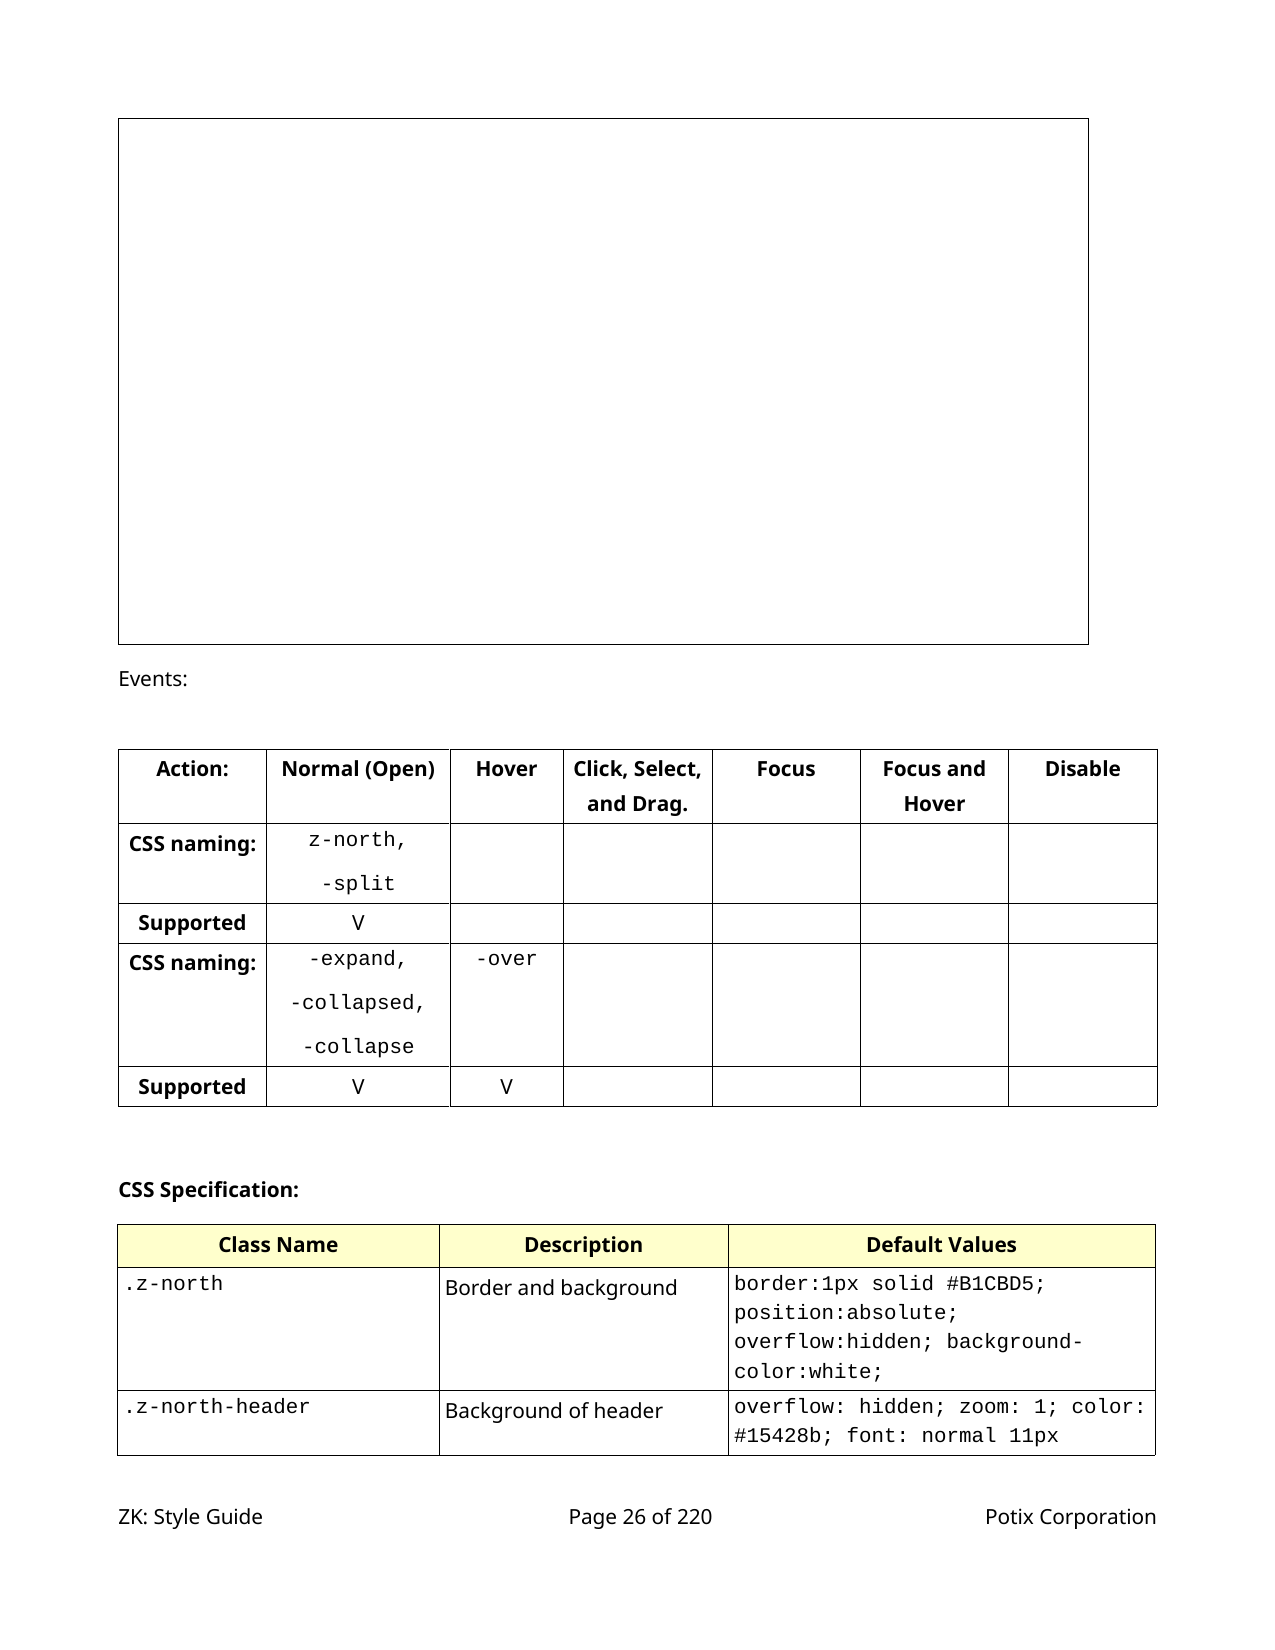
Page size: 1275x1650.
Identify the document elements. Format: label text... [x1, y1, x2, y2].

table_header Focus [713, 750, 860, 823]
table_cell [564, 944, 712, 1066]
table_cell [861, 944, 1008, 1066]
table_header Hover [451, 750, 563, 823]
table_cell [861, 904, 1008, 943]
table_cell Supported [119, 904, 266, 943]
table_cell [713, 904, 860, 943]
text Events: [118, 664, 1157, 728]
table_cell Background of header [440, 1391, 728, 1455]
table_cell [861, 824, 1008, 903]
table_header Click, Select, and Drag. [564, 750, 712, 823]
table_cell -expand, -collapsed, -collapse [267, 944, 449, 1066]
table_cell [451, 904, 563, 943]
table_cell V [267, 904, 449, 943]
table_header Normal (Open) [267, 750, 449, 823]
table_cell [713, 1067, 860, 1106]
table_cell z-north, -split [267, 824, 449, 903]
table_header Class Name [118, 1225, 439, 1267]
table_cell CSS naming: [119, 824, 266, 903]
table_cell [564, 1067, 712, 1106]
table_cell .z-north-header [118, 1391, 439, 1455]
table_header Action: [119, 750, 266, 823]
table_cell [564, 824, 712, 903]
table_cell [1009, 904, 1157, 943]
table_cell CSS naming: [119, 944, 266, 1066]
table_cell [119, 119, 1088, 644]
table_cell [713, 944, 860, 1066]
table_cell [451, 824, 563, 903]
table_cell Border and background [440, 1268, 728, 1390]
table_cell border:1px solid #B1CBD5; position:absolute; overflow:hidden; background-color:white; [729, 1268, 1155, 1390]
table_cell [564, 904, 712, 943]
table_cell [861, 1067, 1008, 1106]
table_cell -over [451, 944, 563, 1066]
table_cell V [451, 1067, 563, 1106]
table_cell [1009, 824, 1157, 903]
table_header Description [440, 1225, 728, 1267]
table_header Disable [1009, 750, 1157, 823]
table_cell overflow: hidden; zoom: 1; color: #15428b; font: normal 11px [729, 1391, 1155, 1455]
table_cell [1009, 1067, 1157, 1106]
table_cell Supported [119, 1067, 266, 1106]
table_cell V [267, 1067, 449, 1106]
text CSS Specification: [118, 1175, 1157, 1203]
table_header Default Values [729, 1225, 1155, 1267]
table_cell [713, 824, 860, 903]
table_cell .z-north [118, 1268, 439, 1390]
table_cell [1009, 944, 1157, 1066]
table_header Focus and Hover [861, 750, 1008, 823]
